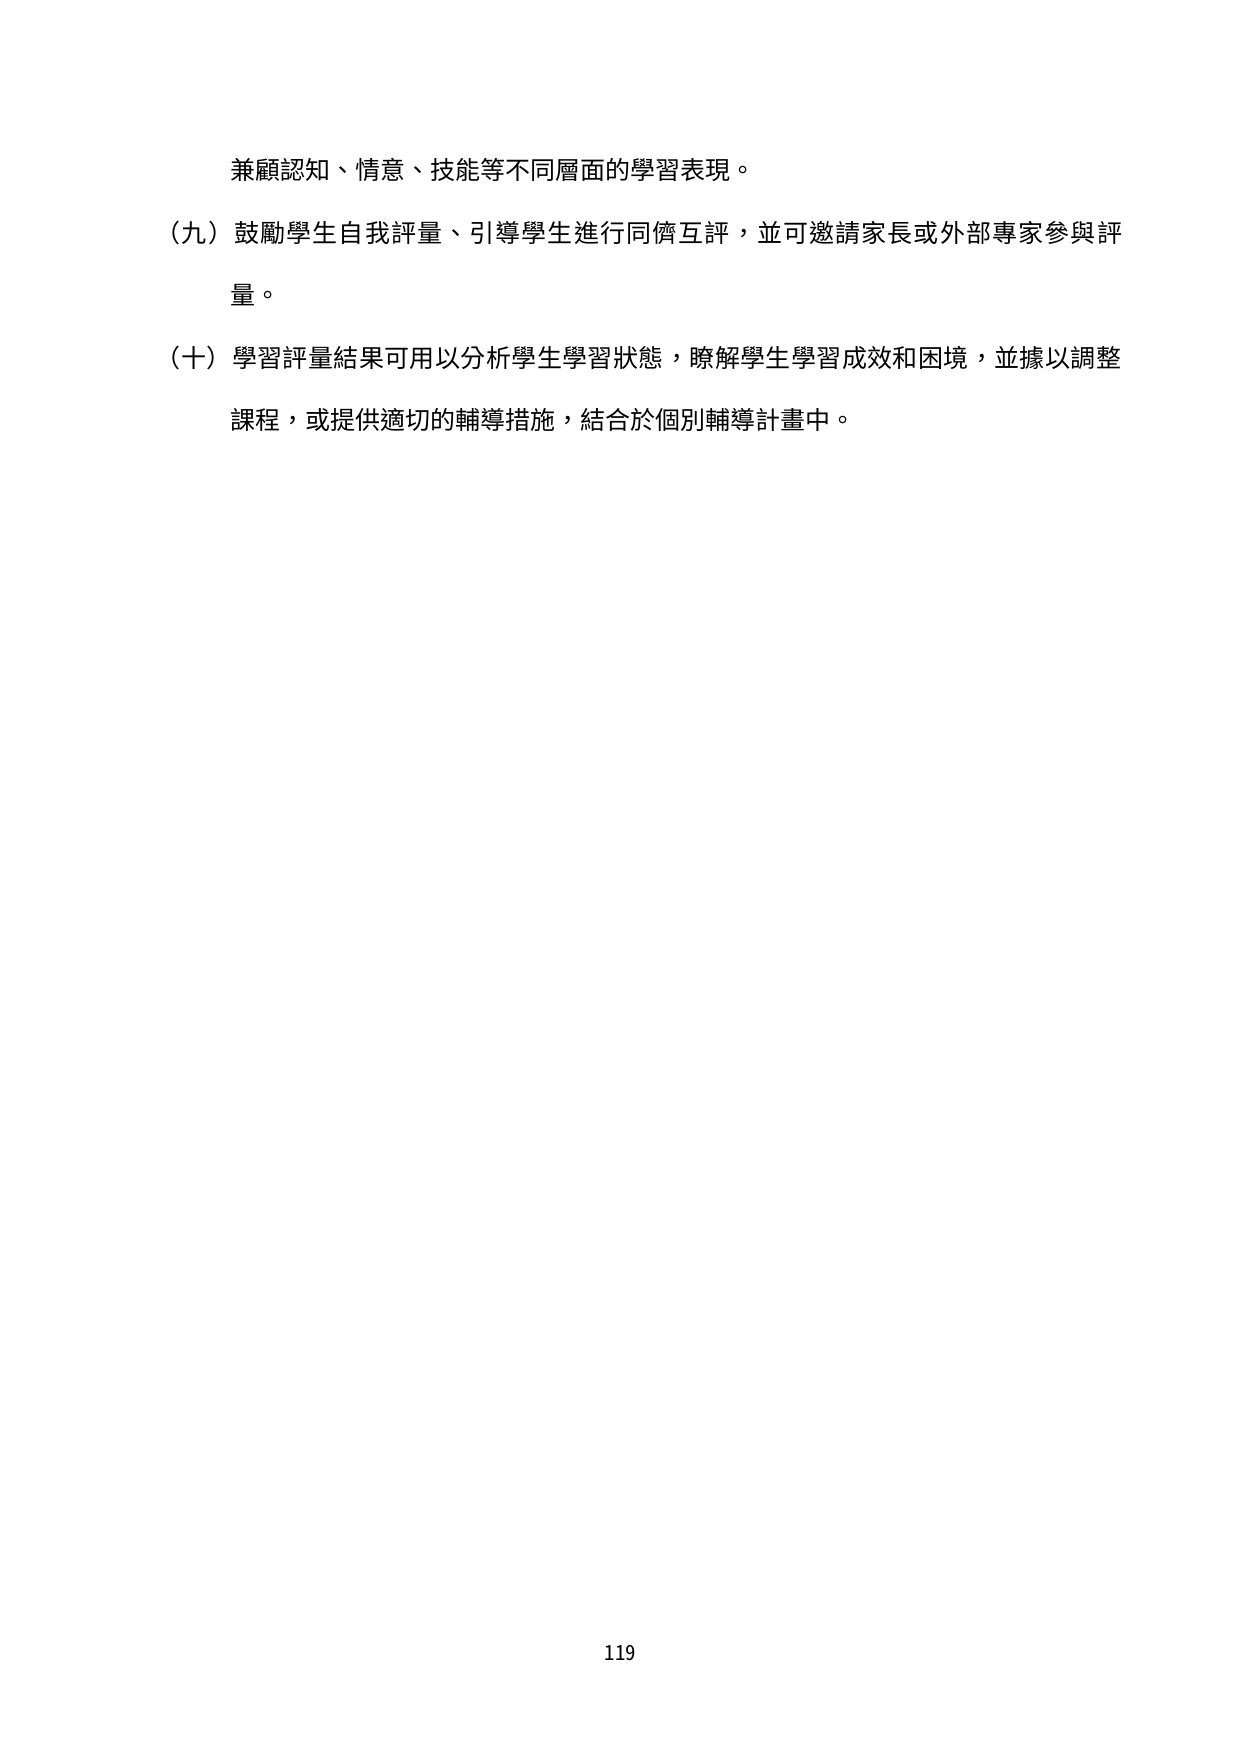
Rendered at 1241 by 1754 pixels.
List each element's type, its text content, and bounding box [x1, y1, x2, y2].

text （十）學習評量結果可用以分析學生學習狀態，瞭解學生學習成效和困境，並據以調整課程，或提供適切的輔導措施，結合於個別輔導計畫中。 [156, 314, 1122, 439]
text 兼顧認知、情意、技能等不同層面的學習表現。 [156, 127, 1122, 189]
text （九）鼓勵學生自我評量、引導學生進行同儕互評，並可邀請家長或外部專家參與評量。 [156, 189, 1122, 314]
